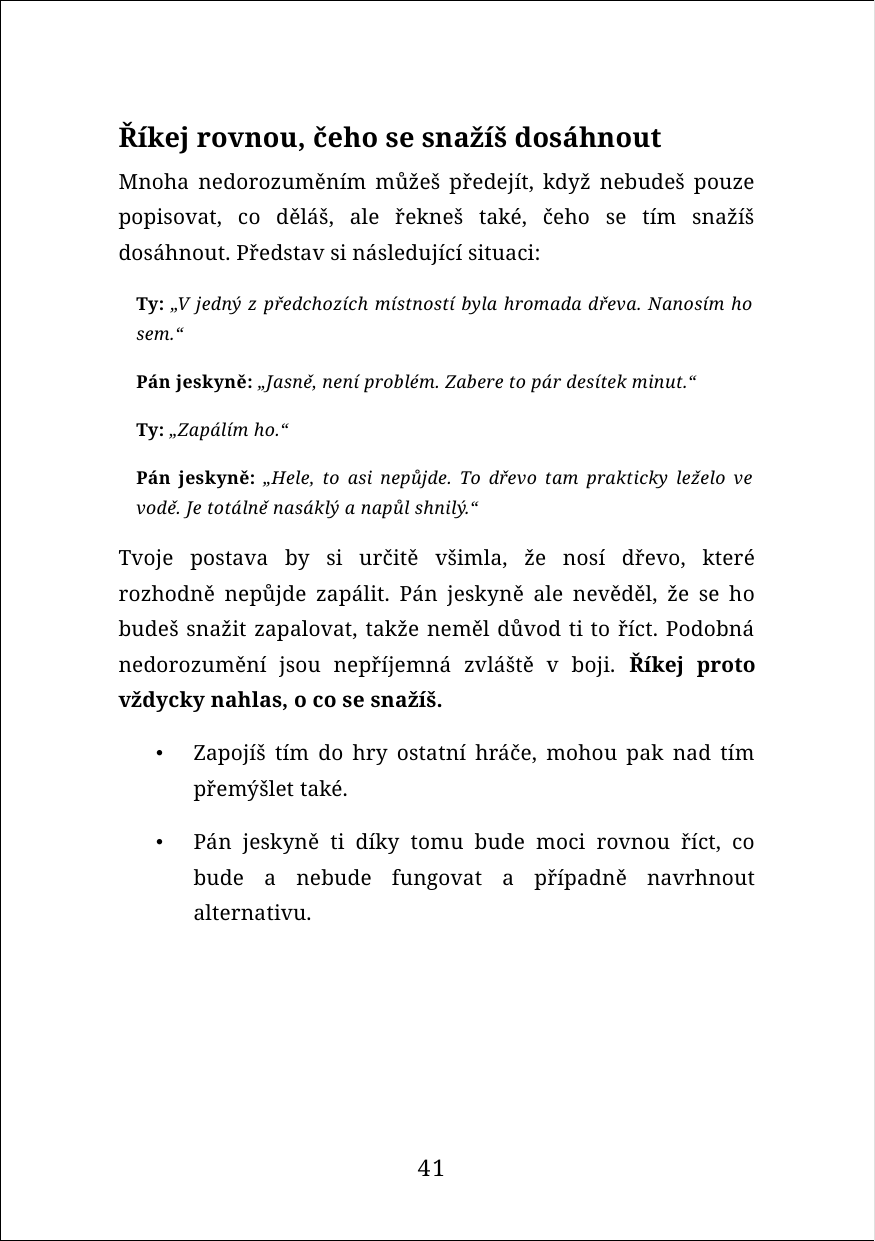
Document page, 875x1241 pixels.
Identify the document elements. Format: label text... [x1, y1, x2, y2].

text Ty: „Zapálím ho.“ [136, 417, 756, 441]
text Ty: „V jedný z předchozích místností byla hromada dřeva. Nanosím ho sem.“ [136, 291, 756, 346]
text Pán jeskyně: „Jasně, není problém. Zabere to pár desítek minut.“ [136, 369, 756, 393]
text Tvoje postava by si určitě všimla, že nosí dřevo, které rozhodně nepůjde zapálit. Pán jeskyně ale nevěděl, že se ho budeš snažit zapalovat, takže neměl důvod ti to říct. Podobná nedorozumění jsou nepříjemná zvláště v boji. Říkej proto vždycky nahlas, o co se snažíš. [118, 543, 756, 714]
subtitle Říkej rovnou, čeho se snažíš dosáhnout [118, 118, 756, 155]
text Pán jeskyně: „Hele, to asi nepůjde. To dřevo tam prakticky leželo ve vodě. Je totálně nasáklý a napůl shnilý.“ [136, 465, 756, 519]
text Mnoha nedorozuměním můžeš předejít, když nebudeš pouze popisovat, co děláš, ale řekneš také, čeho se tím snažíš dosáhnout. Představ si následující situaci: [118, 167, 756, 266]
list Pán jeskyně ti díky tomu bude moci rovnou říct, co bude a nebude fungovat a případně navrhnout alternativu. [156, 827, 756, 927]
list Zapojíš tím do hry ostatní hráče, mohou pak nad tím přemýšlet také. [156, 738, 756, 802]
